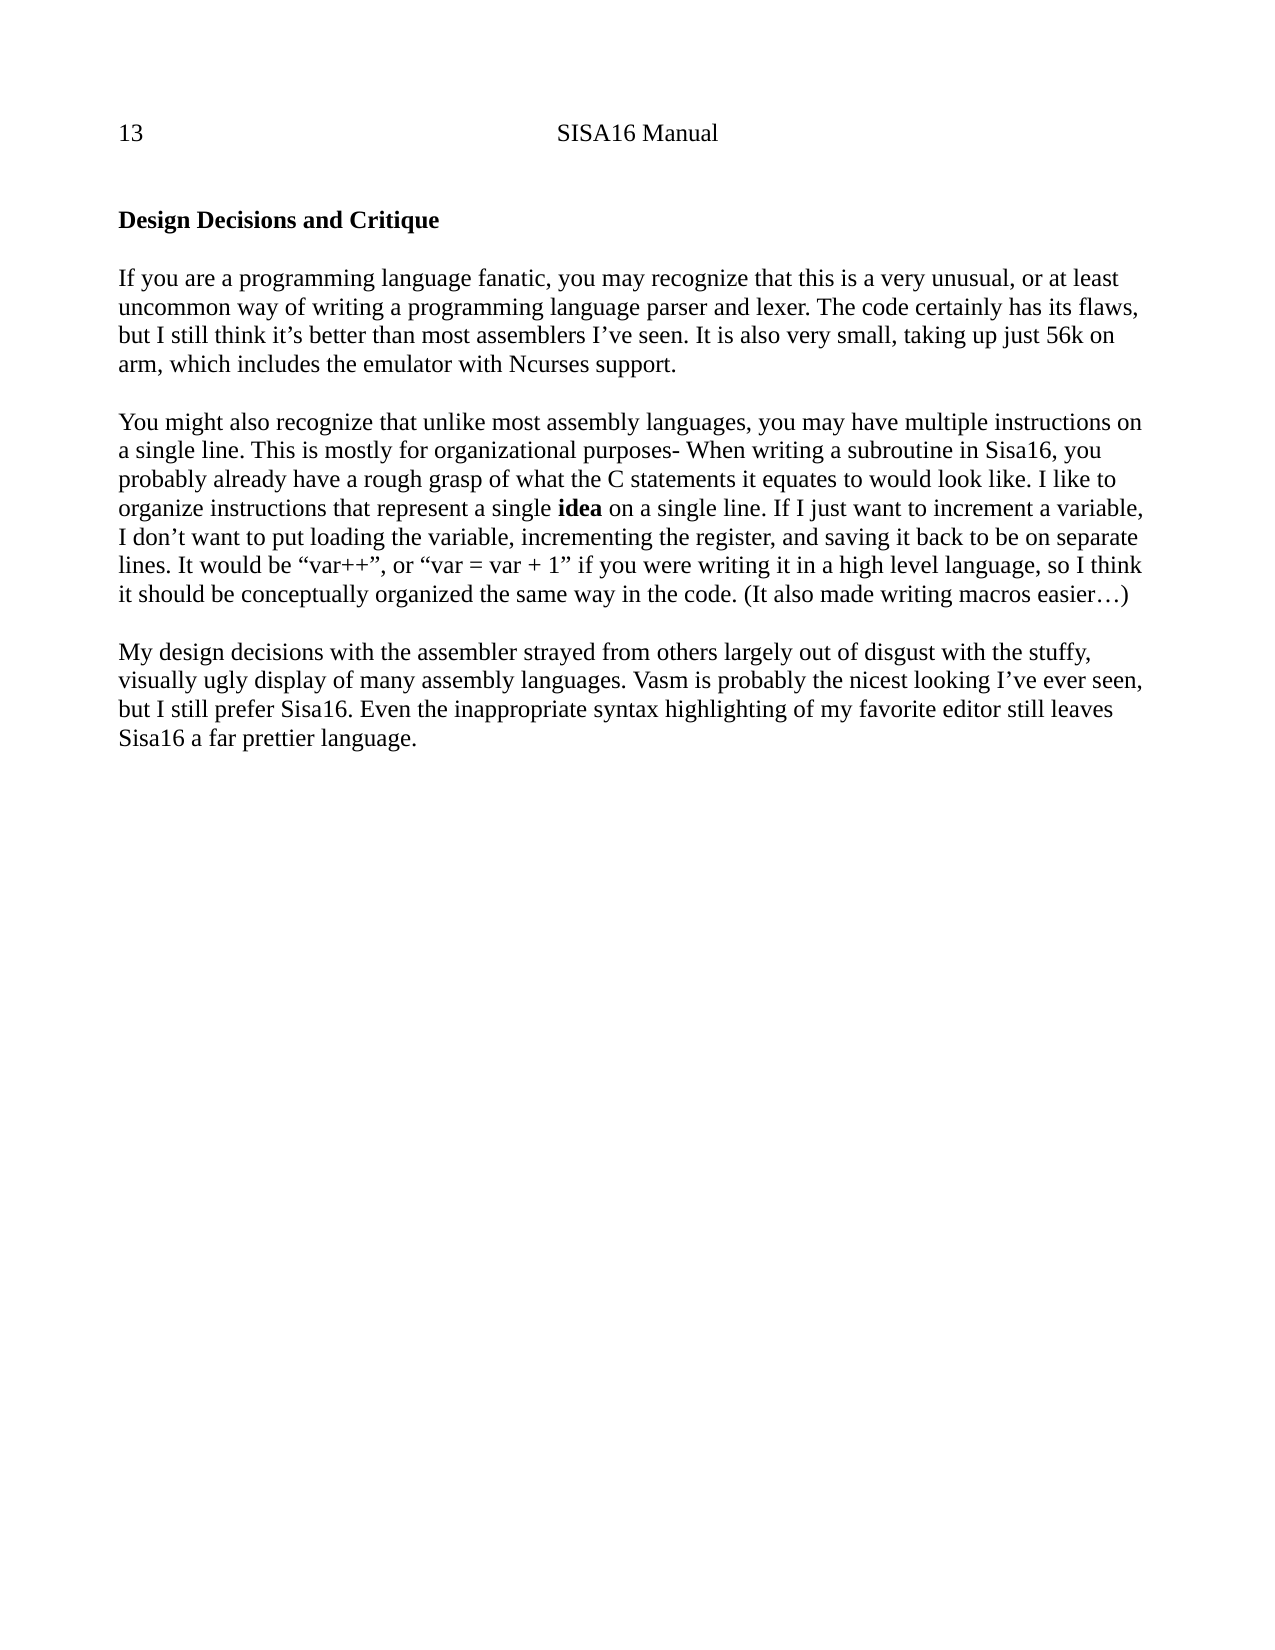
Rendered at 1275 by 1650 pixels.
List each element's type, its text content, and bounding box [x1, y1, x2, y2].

text You might also recognize that unlike most assembly languages, you may have multiple instructions on a single line. This is mostly for organizational purposes- When writing a subroutine in Sisa16, you probably already have a rough grasp of what the C statements it equates to would look like. I like to organize instructions that represent a single idea on a single line. If I just want to increment a variable, I don’t want to put loading the variable, incrementing the register, and saving it back to be on separate lines. It would be “var++”, or “var = var + 1” if you were writing it in a high level language, so I think it should be conceptually organized the same way in the code. (It also made writing macros easier…) [118, 407, 1157, 608]
text Design Decisions and Critique [118, 206, 1157, 234]
text My design decisions with the assembler strayed from others largely out of disgust with the stuffy, visually ugly display of many assembly languages. Vasm is probably the nicest looking I’ve ever seen, but I still prefer Sisa16. Even the inappropriate syntax highlighting of my favorite editor still leaves Sisa16 a far prettier language. [118, 637, 1157, 752]
text If you are a programming language fanatic, you may recognize that this is a very unusual, or at least uncommon way of writing a programming language parser and lexer. The code certainly has its flaws, but I still think it’s better than most assemblers I’ve seen. It is also very small, taking up just 56k on arm, which includes the emulator with Ncurses support. [118, 234, 1157, 378]
